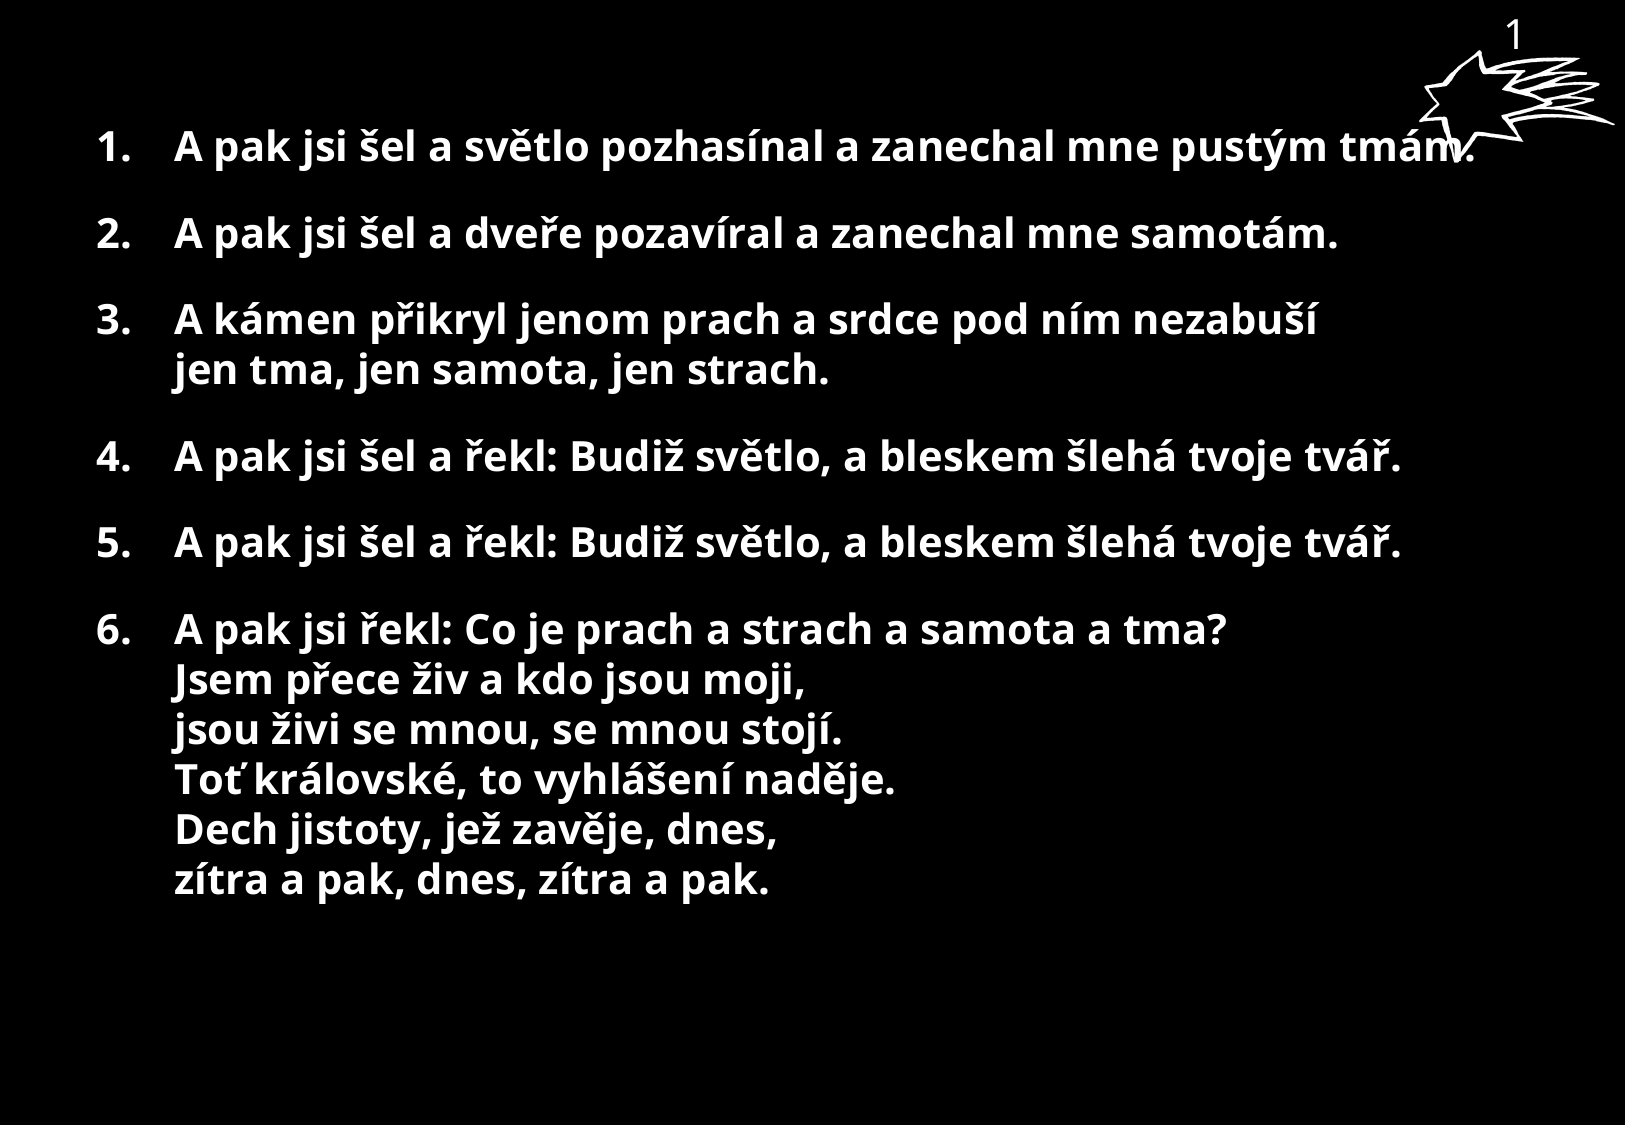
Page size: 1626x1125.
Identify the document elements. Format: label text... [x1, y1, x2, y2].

text_box 1 [1405, 0, 1626, 66]
list A pak jsi šel a světlo pozhasínal a zanechal mne pustým tmám. A pak jsi šel a dveře pozavíral a zanechal mne samotám. A kámen přikryl jenom prach a srdce pod ním nezabuší jen tma, jen samota, jen strach. A pak jsi šel a řekl: Budiž světlo, a bleskem šlehá tvoje tvář. A pak jsi šel a řekl: Budiž světlo, a bleskem šlehá tvoje tvář. A pak jsi řekl: Co je prach a strach a samota a tma? Jsem přece živ a kdo jsou moji, jsou živi se mnou, se mnou stojí. Toť královské, to vyhlášení naděje. Dech jistoty, jež zavěje, dnes, zítra a pak, dnes, zítra a pak. [81, 112, 1544, 1101]
